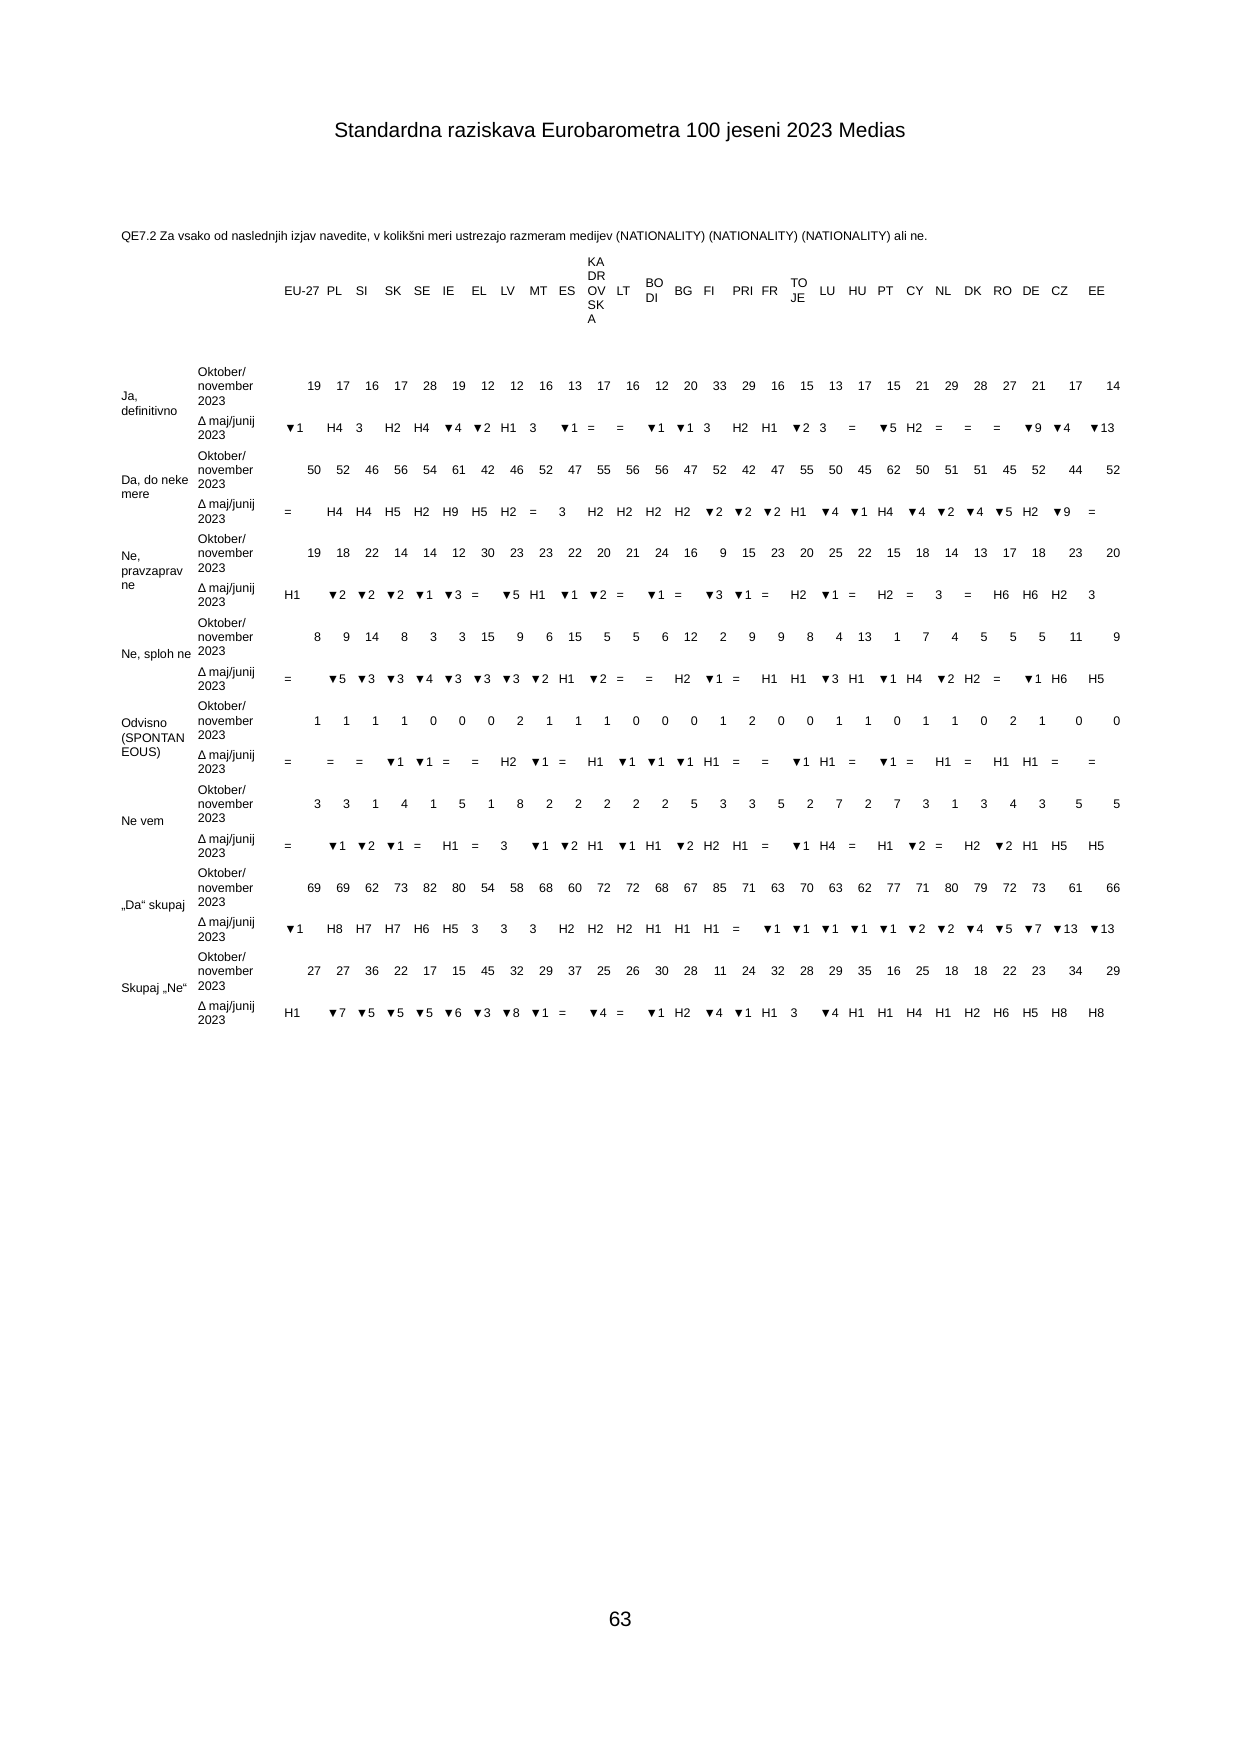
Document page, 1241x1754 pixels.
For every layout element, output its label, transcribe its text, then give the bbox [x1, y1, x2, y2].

table_cell = [585, 411, 613, 445]
table_cell Н4 [816, 828, 845, 863]
table_cell 27 [990, 362, 1019, 411]
table_cell 3 [729, 779, 758, 828]
table_cell 55 [585, 445, 613, 494]
table_cell 45 [990, 445, 1019, 494]
table_cell Н1 [440, 828, 468, 863]
table_cell 62 [874, 445, 903, 494]
table_cell 1 [874, 612, 903, 661]
table_cell = [671, 578, 700, 612]
table_cell PL [324, 252, 353, 329]
table_cell 3 [469, 912, 497, 946]
table_cell ▼4 [816, 995, 845, 1030]
table_cell ▼1 [874, 661, 903, 696]
table_cell Н8 [324, 912, 353, 946]
table_cell Н1 [932, 745, 961, 779]
table_cell 19 [440, 362, 468, 411]
table_cell 1 [932, 779, 961, 828]
table_cell 27 [281, 946, 324, 995]
table_cell [700, 329, 729, 362]
table_cell 15 [874, 529, 903, 578]
table_cell 3 [961, 779, 990, 828]
table_cell = [1048, 745, 1085, 779]
table_cell ▼1 [816, 578, 845, 612]
table_cell ▼2 [469, 411, 497, 445]
table_cell [643, 329, 671, 362]
table_cell [556, 329, 584, 362]
table_cell 24 [643, 529, 671, 578]
table_cell Oktober/november 2023 [195, 529, 281, 578]
table_cell [353, 329, 382, 362]
table_cell = [614, 995, 642, 1030]
table_cell 0 [440, 696, 468, 745]
table_cell ▼1 [556, 578, 584, 612]
table_cell 50 [281, 445, 324, 494]
table_cell ▼2 [526, 661, 556, 696]
table_cell ▼2 [556, 828, 584, 863]
table_cell Н2 [614, 494, 642, 529]
table_cell „Da“ skupaj [118, 863, 195, 946]
table_cell 0 [643, 696, 671, 745]
table_cell 18 [932, 946, 961, 995]
table_cell ▼1 [671, 745, 700, 779]
table_cell 16 [614, 362, 642, 411]
table_cell Н4 [411, 411, 439, 445]
table_cell 0 [1085, 696, 1123, 745]
table_cell 1 [324, 696, 353, 745]
table_cell 79 [961, 863, 990, 912]
table_cell 1 [281, 696, 324, 745]
table_cell 0 [411, 696, 439, 745]
table_cell Н1 [932, 995, 961, 1030]
table_cell ▼1 [526, 995, 556, 1030]
table_cell ▼5 [498, 578, 526, 612]
table_cell = [1085, 745, 1123, 779]
table_cell 42 [729, 445, 758, 494]
table_cell 0 [614, 696, 642, 745]
table_cell Н1 [788, 661, 816, 696]
table_cell [961, 329, 990, 362]
table_cell Н5 [440, 912, 468, 946]
table_cell ▼1 [874, 912, 903, 946]
table_cell Δ maj/junij 2023 [195, 745, 281, 779]
table_cell 61 [440, 445, 468, 494]
table_cell SI [353, 252, 382, 329]
table_cell 1 [411, 779, 439, 828]
table_cell ▼2 [382, 578, 411, 612]
table_cell ▼3 [700, 578, 729, 612]
table_cell ▼3 [382, 661, 411, 696]
table_cell 52 [526, 445, 556, 494]
table_cell 2 [845, 779, 874, 828]
table_cell 42 [469, 445, 497, 494]
table_cell 2 [498, 696, 526, 745]
table_cell Н2 [903, 411, 932, 445]
table_cell = [961, 578, 990, 612]
table_cell 1 [526, 696, 556, 745]
table_cell = [903, 745, 932, 779]
table_cell 22 [353, 529, 382, 578]
table_cell 1 [353, 779, 382, 828]
table_cell 5 [961, 612, 990, 661]
table_cell 56 [382, 445, 411, 494]
table_cell 15 [729, 529, 758, 578]
table_cell = [759, 578, 787, 612]
table_cell ▼3 [353, 661, 382, 696]
table_cell ▼1 [759, 912, 787, 946]
table_cell 1 [903, 696, 932, 745]
table_cell [759, 329, 787, 362]
table_cell RO [990, 252, 1019, 329]
table_cell 12 [498, 362, 526, 411]
table_cell 23 [1019, 946, 1048, 995]
table_cell ▼1 [556, 411, 584, 445]
table_cell 56 [614, 445, 642, 494]
table_cell 3 [932, 578, 961, 612]
table_cell ▼4 [700, 995, 729, 1030]
table_cell ▼5 [874, 411, 903, 445]
table_cell = [281, 661, 324, 696]
table_cell ▼2 [788, 411, 816, 445]
table_cell Н1 [759, 661, 787, 696]
table_cell 47 [671, 445, 700, 494]
table_cell 4 [382, 779, 411, 828]
table_cell 60 [556, 863, 584, 912]
table_cell Н2 [498, 494, 526, 529]
table_cell 5 [440, 779, 468, 828]
table_cell = [469, 828, 497, 863]
table_cell 18 [324, 529, 353, 578]
table_cell IE [440, 252, 468, 329]
table_cell Oktober/november 2023 [195, 445, 281, 494]
table_cell Н1 [281, 995, 324, 1030]
table_cell [990, 329, 1019, 362]
table_cell EE [1085, 252, 1123, 329]
table_cell ▼2 [353, 578, 382, 612]
table_cell 15 [556, 612, 584, 661]
table_cell 4 [990, 779, 1019, 828]
table_cell ▼1 [1019, 661, 1048, 696]
table_cell 36 [353, 946, 382, 995]
table_cell Н1 [1019, 828, 1048, 863]
table_header QE7.2 Za vsako od naslednjih izjav navedite, v kolikšni meri ustrezajo razmeram medijev (NATIONALITY) (NATIONALITY) (NATIONALITY) ali ne. [118, 219, 1123, 252]
table_cell 0 [469, 696, 497, 745]
table_cell Н1 [585, 745, 613, 779]
table_cell 8 [788, 612, 816, 661]
table_cell 3 [526, 912, 556, 946]
table_cell = [729, 661, 758, 696]
table_cell 3 [440, 612, 468, 661]
table_cell Δ maj/junij 2023 [195, 912, 281, 946]
table_cell 7 [816, 779, 845, 828]
table_cell LT [614, 252, 642, 329]
table_cell 12 [440, 529, 468, 578]
table_cell 13 [816, 362, 845, 411]
table_cell Oktober/november 2023 [195, 612, 281, 661]
table_cell 2 [729, 696, 758, 745]
table_cell Н1 [671, 912, 700, 946]
table_cell Н2 [961, 661, 990, 696]
table_cell Н2 [1048, 578, 1085, 612]
table_cell 20 [585, 529, 613, 578]
table_cell KADROVSKA [585, 252, 613, 329]
table_cell = [990, 661, 1019, 696]
table_cell [440, 329, 468, 362]
table_cell Н1 [990, 745, 1019, 779]
table_cell 3 [526, 411, 556, 445]
table_cell ▼1 [281, 912, 324, 946]
table_cell 50 [903, 445, 932, 494]
table_cell ▼4 [961, 494, 990, 529]
table_cell ▼7 [1019, 912, 1048, 946]
table_cell [932, 329, 961, 362]
table_cell = [845, 411, 874, 445]
table_cell ▼2 [324, 578, 353, 612]
table_cell 80 [932, 863, 961, 912]
table_cell 12 [643, 362, 671, 411]
table_cell 50 [816, 445, 845, 494]
table_cell 54 [469, 863, 497, 912]
table_cell 3 [498, 828, 526, 863]
table_cell ▼1 [411, 578, 439, 612]
table_cell Н1 [556, 661, 584, 696]
table_cell ▼2 [585, 661, 613, 696]
table_cell 24 [729, 946, 758, 995]
table_cell 55 [788, 445, 816, 494]
table_cell 72 [614, 863, 642, 912]
table_cell 3 [556, 494, 584, 529]
table_cell = [759, 828, 787, 863]
table_cell = [961, 411, 990, 445]
table_cell [903, 329, 932, 362]
table_cell Н4 [874, 494, 903, 529]
table_cell 71 [903, 863, 932, 912]
table_cell 73 [382, 863, 411, 912]
table_cell ▼7 [324, 995, 353, 1030]
table_cell NL [932, 252, 961, 329]
table_cell EL [469, 252, 497, 329]
table_cell PT [874, 252, 903, 329]
table_cell 68 [526, 863, 556, 912]
table_cell [788, 329, 816, 362]
table_cell Н2 [498, 745, 526, 779]
table_cell 1 [585, 696, 613, 745]
table_cell 8 [498, 779, 526, 828]
table_cell Н5 [469, 494, 497, 529]
table_cell 2 [585, 779, 613, 828]
table_cell Н1 [498, 411, 526, 445]
table_cell 5 [990, 612, 1019, 661]
table_cell Ne, sploh ne [118, 612, 195, 696]
table_cell ▼1 [845, 912, 874, 946]
table_cell ▼2 [903, 912, 932, 946]
table_cell Н2 [961, 828, 990, 863]
table_cell = [353, 745, 382, 779]
table_cell ▼1 [526, 745, 556, 779]
table_cell 17 [382, 362, 411, 411]
table_cell ▼13 [1048, 912, 1085, 946]
table_cell 46 [353, 445, 382, 494]
table_cell 21 [903, 362, 932, 411]
table_cell ▼1 [643, 578, 671, 612]
table_cell 17 [990, 529, 1019, 578]
table_cell 15 [469, 612, 497, 661]
table_cell 26 [614, 946, 642, 995]
table_cell 0 [874, 696, 903, 745]
table_cell [1019, 329, 1048, 362]
table_cell 17 [324, 362, 353, 411]
table_cell = [759, 745, 787, 779]
table_cell Н2 [671, 995, 700, 1030]
table_cell 30 [643, 946, 671, 995]
table_cell 18 [1019, 529, 1048, 578]
table_cell Н4 [353, 494, 382, 529]
table_cell = [324, 745, 353, 779]
table_cell 7 [903, 612, 932, 661]
table_cell Н2 [614, 912, 642, 946]
table_cell DE [1019, 252, 1048, 329]
table_cell ▼4 [440, 411, 468, 445]
table_cell Oktober/november 2023 [195, 779, 281, 828]
table_cell ▼2 [932, 912, 961, 946]
table_cell 72 [990, 863, 1019, 912]
table_cell ▼2 [729, 494, 758, 529]
table_cell 5 [1085, 779, 1123, 828]
table_cell 22 [556, 529, 584, 578]
table_cell 25 [903, 946, 932, 995]
table_cell Н2 [788, 578, 816, 612]
table_cell 14 [932, 529, 961, 578]
table_cell BG [671, 252, 700, 329]
table_cell 5 [759, 779, 787, 828]
table_cell 4 [816, 612, 845, 661]
table_cell ▼5 [990, 912, 1019, 946]
table_cell = [556, 995, 584, 1030]
table_cell Н9 [440, 494, 468, 529]
table_cell ▼1 [788, 912, 816, 946]
table_cell Н2 [671, 661, 700, 696]
table_cell 29 [1085, 946, 1123, 995]
table_cell 13 [961, 529, 990, 578]
table_cell ▼2 [990, 828, 1019, 863]
table_cell 52 [324, 445, 353, 494]
table_cell DK [961, 252, 990, 329]
table_cell ▼1 [411, 745, 439, 779]
table_cell 54 [411, 445, 439, 494]
table_cell [614, 329, 642, 362]
table_cell 16 [353, 362, 382, 411]
table_cell 18 [961, 946, 990, 995]
table_cell 17 [845, 362, 874, 411]
table_cell ▼2 [585, 578, 613, 612]
table_cell = [845, 745, 874, 779]
table_cell ▼4 [411, 661, 439, 696]
table_cell Н4 [324, 494, 353, 529]
table_cell 62 [845, 863, 874, 912]
table_cell 29 [816, 946, 845, 995]
table_cell Н6 [411, 912, 439, 946]
table_cell [874, 329, 903, 362]
table_cell [498, 329, 526, 362]
table_cell = [614, 578, 642, 612]
table_cell ▼1 [643, 411, 671, 445]
table_cell Н6 [990, 995, 1019, 1030]
table_cell ▼8 [498, 995, 526, 1030]
table_cell ▼5 [324, 661, 353, 696]
table_cell 1 [469, 779, 497, 828]
table_cell [1085, 329, 1123, 362]
table_cell [585, 329, 613, 362]
table_cell Н8 [1085, 995, 1123, 1030]
table_cell = [932, 828, 961, 863]
table_cell = [281, 828, 324, 863]
table_cell Н2 [1019, 494, 1048, 529]
table_cell 11 [700, 946, 729, 995]
table_cell 1 [816, 696, 845, 745]
table_cell = [729, 912, 758, 946]
table_cell EU-27 [281, 252, 324, 329]
table_cell PRI [729, 252, 758, 329]
table_cell ▼3 [469, 661, 497, 696]
table_cell 37 [556, 946, 584, 995]
table_cell = [990, 411, 1019, 445]
table_cell Н1 [700, 912, 729, 946]
table_cell 34 [1048, 946, 1085, 995]
table_cell Н1 [700, 745, 729, 779]
table_cell ▼1 [788, 828, 816, 863]
table_cell 61 [1048, 863, 1085, 912]
table_cell 5 [1019, 612, 1048, 661]
table_cell ▼9 [1048, 494, 1085, 529]
table_cell 14 [382, 529, 411, 578]
table_cell = [961, 745, 990, 779]
table_cell HU [845, 252, 874, 329]
table_cell 18 [903, 529, 932, 578]
table_cell ▼1 [729, 995, 758, 1030]
table_cell = [281, 494, 324, 529]
table_cell = [469, 745, 497, 779]
table_cell Δ maj/junij 2023 [195, 494, 281, 529]
table_cell CZ [1048, 252, 1085, 329]
table_cell [729, 329, 758, 362]
table_cell 22 [990, 946, 1019, 995]
table_cell Δ maj/junij 2023 [195, 995, 281, 1030]
table_cell 1 [1019, 696, 1048, 745]
table_cell 71 [729, 863, 758, 912]
table_cell 63 [759, 863, 787, 912]
table_cell 12 [671, 612, 700, 661]
table_cell 7 [874, 779, 903, 828]
table_cell = [411, 828, 439, 863]
table_cell 21 [614, 529, 642, 578]
table_cell Δ maj/junij 2023 [195, 411, 281, 445]
table_cell 20 [1085, 529, 1123, 578]
table_cell 0 [1048, 696, 1085, 745]
table_cell Н1 [729, 828, 758, 863]
table_cell ▼2 [903, 828, 932, 863]
table_cell Н6 [990, 578, 1019, 612]
table_cell ▼4 [1048, 411, 1085, 445]
table_cell 9 [1085, 612, 1123, 661]
table_cell 9 [759, 612, 787, 661]
table_cell ▼13 [1085, 912, 1123, 946]
table_cell Н2 [729, 411, 758, 445]
table_cell ▼3 [469, 995, 497, 1030]
table_cell 1 [700, 696, 729, 745]
table_cell TO JE [788, 252, 816, 329]
table_cell [671, 329, 700, 362]
table_cell 17 [585, 362, 613, 411]
table_cell Н5 [1085, 661, 1123, 696]
table_cell Н6 [1019, 578, 1048, 612]
table_cell Н1 [874, 995, 903, 1030]
table_cell 13 [556, 362, 584, 411]
table_cell ▼4 [903, 494, 932, 529]
table_cell 3 [816, 411, 845, 445]
table_cell 1 [556, 696, 584, 745]
table_cell 3 [903, 779, 932, 828]
table_cell ▼2 [932, 494, 961, 529]
table_cell 15 [440, 946, 468, 995]
table_cell 52 [1085, 445, 1123, 494]
table_cell ▼1 [700, 661, 729, 696]
table_cell ▼2 [759, 494, 787, 529]
table_cell [195, 329, 281, 362]
table_cell CY [903, 252, 932, 329]
table_cell 29 [932, 362, 961, 411]
table_cell Н2 [643, 494, 671, 529]
table_cell 16 [759, 362, 787, 411]
table_cell Δ maj/junij 2023 [195, 578, 281, 612]
table_cell ▼3 [816, 661, 845, 696]
table_cell 67 [671, 863, 700, 912]
table_cell ▼2 [932, 661, 961, 696]
table_cell ▼13 [1085, 411, 1123, 445]
table_cell 69 [281, 863, 324, 912]
table_cell Δ maj/junij 2023 [195, 828, 281, 863]
table_cell 82 [411, 863, 439, 912]
table_cell 3 [498, 912, 526, 946]
table_cell Н1 [759, 411, 787, 445]
table_cell 29 [729, 362, 758, 411]
table_cell Oktober/november 2023 [195, 696, 281, 745]
table_cell [281, 329, 324, 362]
table_cell Ja, definitivno [118, 362, 195, 445]
table_cell 27 [324, 946, 353, 995]
table_cell 45 [469, 946, 497, 995]
table_cell ▼1 [382, 828, 411, 863]
table_cell Н2 [874, 578, 903, 612]
table_cell 5 [614, 612, 642, 661]
table_cell 2 [990, 696, 1019, 745]
table_cell [324, 329, 353, 362]
table_cell [195, 252, 281, 329]
table_cell SK [382, 252, 411, 329]
table_cell 47 [556, 445, 584, 494]
table_cell 28 [961, 362, 990, 411]
table_cell ▼4 [816, 494, 845, 529]
table_cell ▼1 [324, 828, 353, 863]
table_cell Н1 [281, 578, 324, 612]
table_cell = [614, 411, 642, 445]
table_cell 14 [1085, 362, 1123, 411]
table_cell 2 [614, 779, 642, 828]
table_cell ▼1 [614, 745, 642, 779]
table_cell ▼1 [643, 995, 671, 1030]
table_cell Н2 [585, 912, 613, 946]
table_cell 9 [324, 612, 353, 661]
table_cell [526, 329, 556, 362]
table_cell 0 [671, 696, 700, 745]
table_cell = [469, 578, 497, 612]
table_cell 30 [469, 529, 497, 578]
table_cell 80 [440, 863, 468, 912]
table_cell Н5 [1019, 995, 1048, 1030]
table_cell Н5 [1085, 828, 1123, 863]
table_cell [845, 329, 874, 362]
table_cell Н1 [526, 578, 556, 612]
table_cell 3 [1085, 578, 1123, 612]
table_cell ▼5 [353, 995, 382, 1030]
table_cell 22 [382, 946, 411, 995]
table_cell 13 [845, 612, 874, 661]
table_cell Н1 [788, 494, 816, 529]
table_cell Н4 [903, 661, 932, 696]
table_cell 2 [700, 612, 729, 661]
table_cell Н1 [643, 828, 671, 863]
table_cell 28 [411, 362, 439, 411]
table_cell 2 [556, 779, 584, 828]
table_cell ▼3 [440, 661, 468, 696]
table_cell Н4 [903, 995, 932, 1030]
table_cell 16 [526, 362, 556, 411]
table_cell 35 [845, 946, 874, 995]
table_cell 20 [671, 362, 700, 411]
table_cell 72 [585, 863, 613, 912]
table_cell 58 [498, 863, 526, 912]
table_cell Н4 [324, 411, 353, 445]
table_cell 5 [671, 779, 700, 828]
table_cell [411, 329, 439, 362]
table_cell 3 [788, 995, 816, 1030]
table_cell Н2 [671, 494, 700, 529]
table_cell 0 [759, 696, 787, 745]
table_cell FR [759, 252, 787, 329]
table_cell Н2 [585, 494, 613, 529]
table_cell 4 [932, 612, 961, 661]
table_cell 15 [874, 362, 903, 411]
table_cell 1 [845, 696, 874, 745]
table_cell ▼5 [382, 995, 411, 1030]
table_cell Н5 [1048, 828, 1085, 863]
table_cell 3 [411, 612, 439, 661]
table_cell 14 [353, 612, 382, 661]
table_cell 85 [700, 863, 729, 912]
table_cell [1048, 329, 1085, 362]
table_cell 51 [932, 445, 961, 494]
table_cell 22 [845, 529, 874, 578]
table_cell Н1 [845, 995, 874, 1030]
table_cell FI [700, 252, 729, 329]
table_cell 63 [816, 863, 845, 912]
table_cell 52 [1019, 445, 1048, 494]
table_cell 5 [585, 612, 613, 661]
table_cell ES [556, 252, 584, 329]
table_cell = [440, 745, 468, 779]
table_cell 47 [759, 445, 787, 494]
table_cell = [729, 745, 758, 779]
table_cell 3 [700, 779, 729, 828]
table_cell 33 [700, 362, 729, 411]
table_cell Н1 [816, 745, 845, 779]
table_cell 2 [526, 779, 556, 828]
table_cell Н2 [382, 411, 411, 445]
table_cell ▼2 [700, 494, 729, 529]
table_cell Н7 [382, 912, 411, 946]
table_cell 46 [498, 445, 526, 494]
table_cell 1 [353, 696, 382, 745]
table_cell ▼1 [671, 411, 700, 445]
table_cell ▼9 [1019, 411, 1048, 445]
table_cell 28 [788, 946, 816, 995]
table_cell 21 [1019, 362, 1048, 411]
table_cell 23 [498, 529, 526, 578]
table_cell 29 [526, 946, 556, 995]
table_cell 51 [961, 445, 990, 494]
table_cell [118, 329, 195, 362]
table_cell 23 [526, 529, 556, 578]
table_cell LV [498, 252, 526, 329]
table_cell ▼6 [440, 995, 468, 1030]
table_cell ▼1 [729, 578, 758, 612]
table_cell ▼1 [874, 745, 903, 779]
table_cell ▼1 [614, 828, 642, 863]
table_cell 19 [281, 529, 324, 578]
table_cell 52 [700, 445, 729, 494]
table_cell 56 [643, 445, 671, 494]
table_cell Н8 [1048, 995, 1085, 1030]
table_cell Skupaj „Ne“ [118, 946, 195, 1030]
table_cell ▼1 [526, 828, 556, 863]
table_cell BODI [643, 252, 671, 329]
table_cell 20 [788, 529, 816, 578]
table_cell Ne vem [118, 779, 195, 863]
table_cell ▼1 [788, 745, 816, 779]
table_cell Н2 [556, 912, 584, 946]
table_cell Da, do neke mere [118, 445, 195, 529]
table_cell 3 [1019, 779, 1048, 828]
table_cell 23 [759, 529, 787, 578]
table_cell ▼3 [498, 661, 526, 696]
table_cell 1 [382, 696, 411, 745]
table_cell ▼1 [845, 494, 874, 529]
table_cell 0 [788, 696, 816, 745]
table_cell 15 [788, 362, 816, 411]
table_cell 1 [932, 696, 961, 745]
table_cell ▼5 [411, 995, 439, 1030]
table_cell Н1 [874, 828, 903, 863]
table_cell Oktober/november 2023 [195, 946, 281, 995]
table_cell 73 [1019, 863, 1048, 912]
table_cell [382, 329, 411, 362]
table_cell ▼1 [382, 745, 411, 779]
table_cell 77 [874, 863, 903, 912]
table_cell ▼1 [816, 912, 845, 946]
table_cell Oktober/november 2023 [195, 362, 281, 411]
table_cell = [556, 745, 584, 779]
table_cell 8 [281, 612, 324, 661]
table_cell [118, 252, 195, 329]
table_cell = [1085, 494, 1123, 529]
table_cell = [614, 661, 642, 696]
table_cell ▼4 [961, 912, 990, 946]
table_cell Н6 [1048, 661, 1085, 696]
table_cell = [932, 411, 961, 445]
table_cell ▼4 [585, 995, 613, 1030]
table_cell LU [816, 252, 845, 329]
table_cell = [903, 578, 932, 612]
table_cell 25 [816, 529, 845, 578]
table_cell Н7 [353, 912, 382, 946]
table_cell Oktober/november 2023 [195, 863, 281, 912]
table_cell 25 [585, 946, 613, 995]
table_cell 3 [353, 411, 382, 445]
table_cell 17 [411, 946, 439, 995]
table_cell 19 [281, 362, 324, 411]
table_cell ▼5 [990, 494, 1019, 529]
table_cell = [643, 661, 671, 696]
table_cell 2 [788, 779, 816, 828]
table_cell Odvisno (SPONTANEOUS) [118, 696, 195, 779]
table_cell 5 [1048, 779, 1085, 828]
table_cell 44 [1048, 445, 1085, 494]
table_cell 16 [671, 529, 700, 578]
table_cell 14 [411, 529, 439, 578]
table_cell [469, 329, 497, 362]
table_cell 8 [382, 612, 411, 661]
table_cell 70 [788, 863, 816, 912]
table_cell 16 [874, 946, 903, 995]
table_cell 9 [700, 529, 729, 578]
table_cell ▼2 [671, 828, 700, 863]
table_cell 11 [1048, 612, 1085, 661]
table_cell 17 [1048, 362, 1085, 411]
table_cell Н2 [411, 494, 439, 529]
table_cell 3 [700, 411, 729, 445]
table_cell = [281, 745, 324, 779]
table_cell ▼3 [440, 578, 468, 612]
table_cell = [845, 828, 874, 863]
table_cell 9 [498, 612, 526, 661]
table_cell 32 [759, 946, 787, 995]
table_cell Н2 [700, 828, 729, 863]
table_cell Ne, pravzaprav ne [118, 529, 195, 612]
table_cell 9 [729, 612, 758, 661]
table_cell = [526, 494, 556, 529]
table_cell Н5 [382, 494, 411, 529]
table_cell MT [526, 252, 556, 329]
table_cell 32 [498, 946, 526, 995]
table_cell 3 [324, 779, 353, 828]
table_cell Н1 [1019, 745, 1048, 779]
table_cell ▼1 [643, 745, 671, 779]
table_cell 68 [643, 863, 671, 912]
table_cell 62 [353, 863, 382, 912]
table_cell Н2 [961, 995, 990, 1030]
table_cell 2 [643, 779, 671, 828]
table_cell Н1 [845, 661, 874, 696]
table_cell ▼1 [281, 411, 324, 445]
table_cell Δ maj/junij 2023 [195, 661, 281, 696]
table_cell 69 [324, 863, 353, 912]
table_cell 6 [643, 612, 671, 661]
table_cell 23 [1048, 529, 1085, 578]
table_cell [816, 329, 845, 362]
table_cell 6 [526, 612, 556, 661]
table_cell 45 [845, 445, 874, 494]
table_cell 66 [1085, 863, 1123, 912]
table_cell = [845, 578, 874, 612]
table_cell 12 [469, 362, 497, 411]
table_cell ▼2 [353, 828, 382, 863]
table_cell SE [411, 252, 439, 329]
table_cell 0 [961, 696, 990, 745]
table_cell 28 [671, 946, 700, 995]
table_cell Н1 [643, 912, 671, 946]
table_cell Н1 [585, 828, 613, 863]
table_cell 3 [281, 779, 324, 828]
table_cell Н1 [759, 995, 787, 1030]
